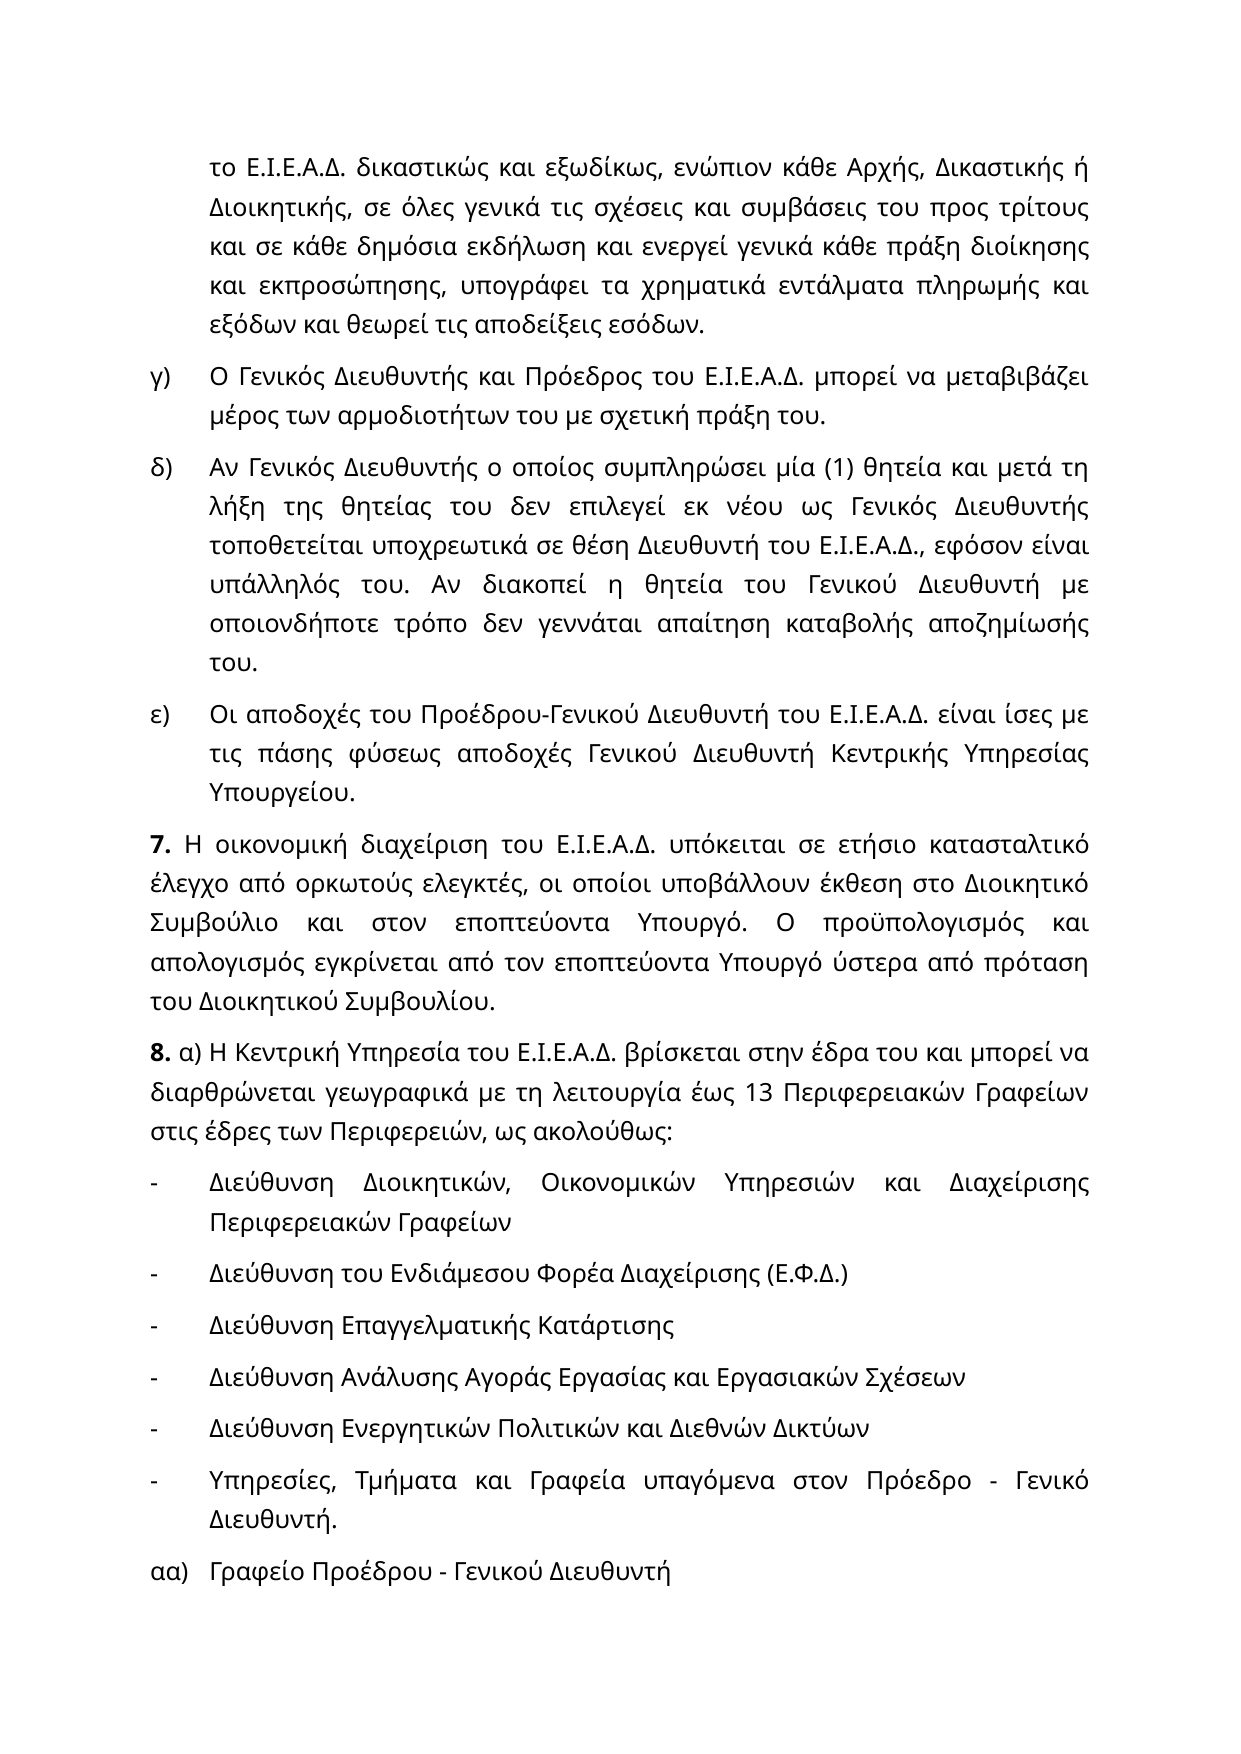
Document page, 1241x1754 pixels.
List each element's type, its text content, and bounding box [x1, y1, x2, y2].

list - Διεύθυνση Επαγγελματικής Κατάρτισης [150, 1307, 1090, 1342]
list το Ε.Ι.Ε.Α.Δ. δικαστικώς και εξωδίκως, ενώπιον κάθε Αρχής, Δικαστικής ή Διοικητικής, σε όλες γενικά τις σχέσεις και συμβάσεις του προς τρίτους και σε κάθε δημόσια εκδήλωση και ενεργεί γενικά κάθε πράξη διοίκησης και εκπροσώπησης, υπογράφει τα χρηματικά εντάλματα πληρωμής και εξόδων και θεωρεί τις αποδείξεις εσόδων. [150, 150, 1090, 341]
list ε) Οι αποδοχές του Προέδρου-Γενικού Διευθυντή του Ε.Ι.Ε.Α.Δ. είναι ίσες με τις πάσης φύσεως αποδοχές Γενικού Διευθυντή Κεντρικής Υπηρεσίας Υπουργείου. [150, 697, 1090, 809]
list - Διεύθυνση Διοικητικών, Οικονομικών Υπηρεσιών και Διαχείρισης Περιφερειακών Γραφείων [150, 1165, 1090, 1238]
list - Διεύθυνση Ανάλυσης Αγοράς Εργασίας και Εργασιακών Σχέσεων [150, 1359, 1090, 1393]
list - Υπηρεσίες, Τμήματα και Γραφεία υπαγόμενα στον Πρόεδρο - Γενικό Διευθυντή. [150, 1462, 1090, 1536]
list αα) Γραφείο Προέδρου - Γενικού Διευθυντή [150, 1553, 1090, 1587]
list - Διεύθυνση Ενεργητικών Πολιτικών και Διεθνών Δικτύων [150, 1411, 1090, 1445]
text 7. Η οικονομική διαχείριση του Ε.Ι.Ε.Α.Δ. υπόκειται σε ετήσιο κατασταλτικό έλεγχο από ορκωτούς ελεγκτές, οι οποίοι υποβάλλουν έκθεση στο Διοικητικό Συμβούλιο και στον εποπτεύοντα Υπουργό. Ο προϋπολογισμός και απολογισμός εγκρίνεται από τον εποπτεύοντα Υπουργό ύστερα από πρόταση του Διοικητικού Συμβουλίου. [150, 827, 1090, 1017]
list - Διεύθυνση του Ενδιάμεσου Φορέα Διαχείρισης (Ε.Φ.Δ.) [150, 1256, 1090, 1290]
text 8. α) Η Κεντρική Υπηρεσία του Ε.Ι.Ε.Α.Δ. βρίσκεται στην έδρα του και μπορεί να διαρθρώνεται γεωγραφικά με τη λειτουργία έως 13 Περιφερειακών Γραφείων στις έδρες των Περιφερειών, ως ακολούθως: [150, 1035, 1090, 1147]
list δ) Αν Γενικός Διευθυντής ο οποίος συμπληρώσει μία (1) θητεία και μετά τη λήξη της θητείας του δεν επιλεγεί εκ νέου ως Γενικός Διευθυντής τοποθετείται υποχρεωτικά σε θέση Διευθυντή του Ε.Ι.Ε.Α.Δ., εφόσον είναι υπάλληλός του. Αν διακοπεί η θητεία του Γενικού Διευθυντή με οποιονδήποτε τρόπο δεν γεννάται απαίτηση καταβολής αποζημίωσής του. [150, 449, 1090, 679]
list γ) Ο Γενικός Διευθυντής και Πρόεδρος του Ε.Ι.Ε.Α.Δ. μπορεί να μεταβιβάζει μέρος των αρμοδιοτήτων του με σχετική πράξη του. [150, 358, 1090, 432]
